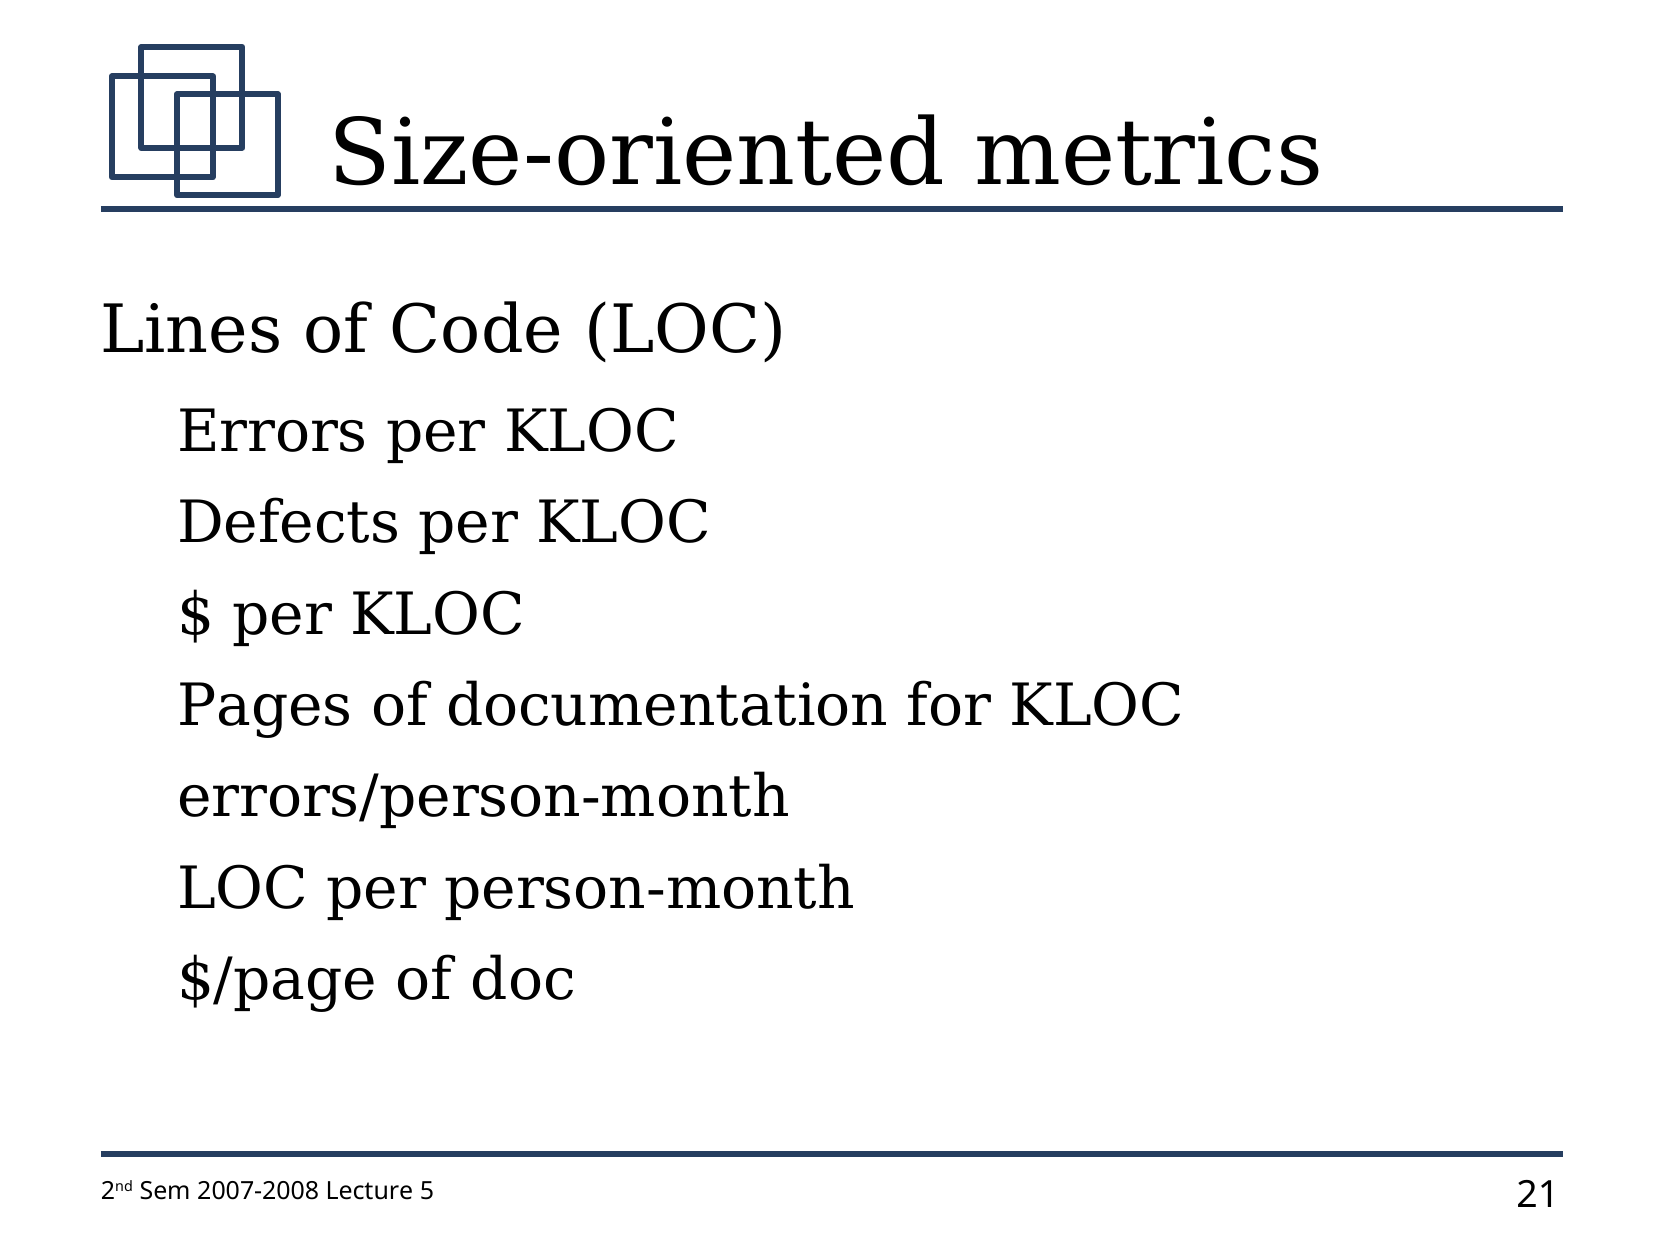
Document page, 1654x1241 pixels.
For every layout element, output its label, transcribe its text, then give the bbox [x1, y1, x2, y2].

list Lines of Code (LOC) Errors per KLOC Defects per KLOC $ per KLOC Pages of documentation for KLOC errors/person-month LOC per person-month $/page of doc [82, 290, 1571, 1109]
title Size-oriented metrics [82, 49, 1571, 257]
